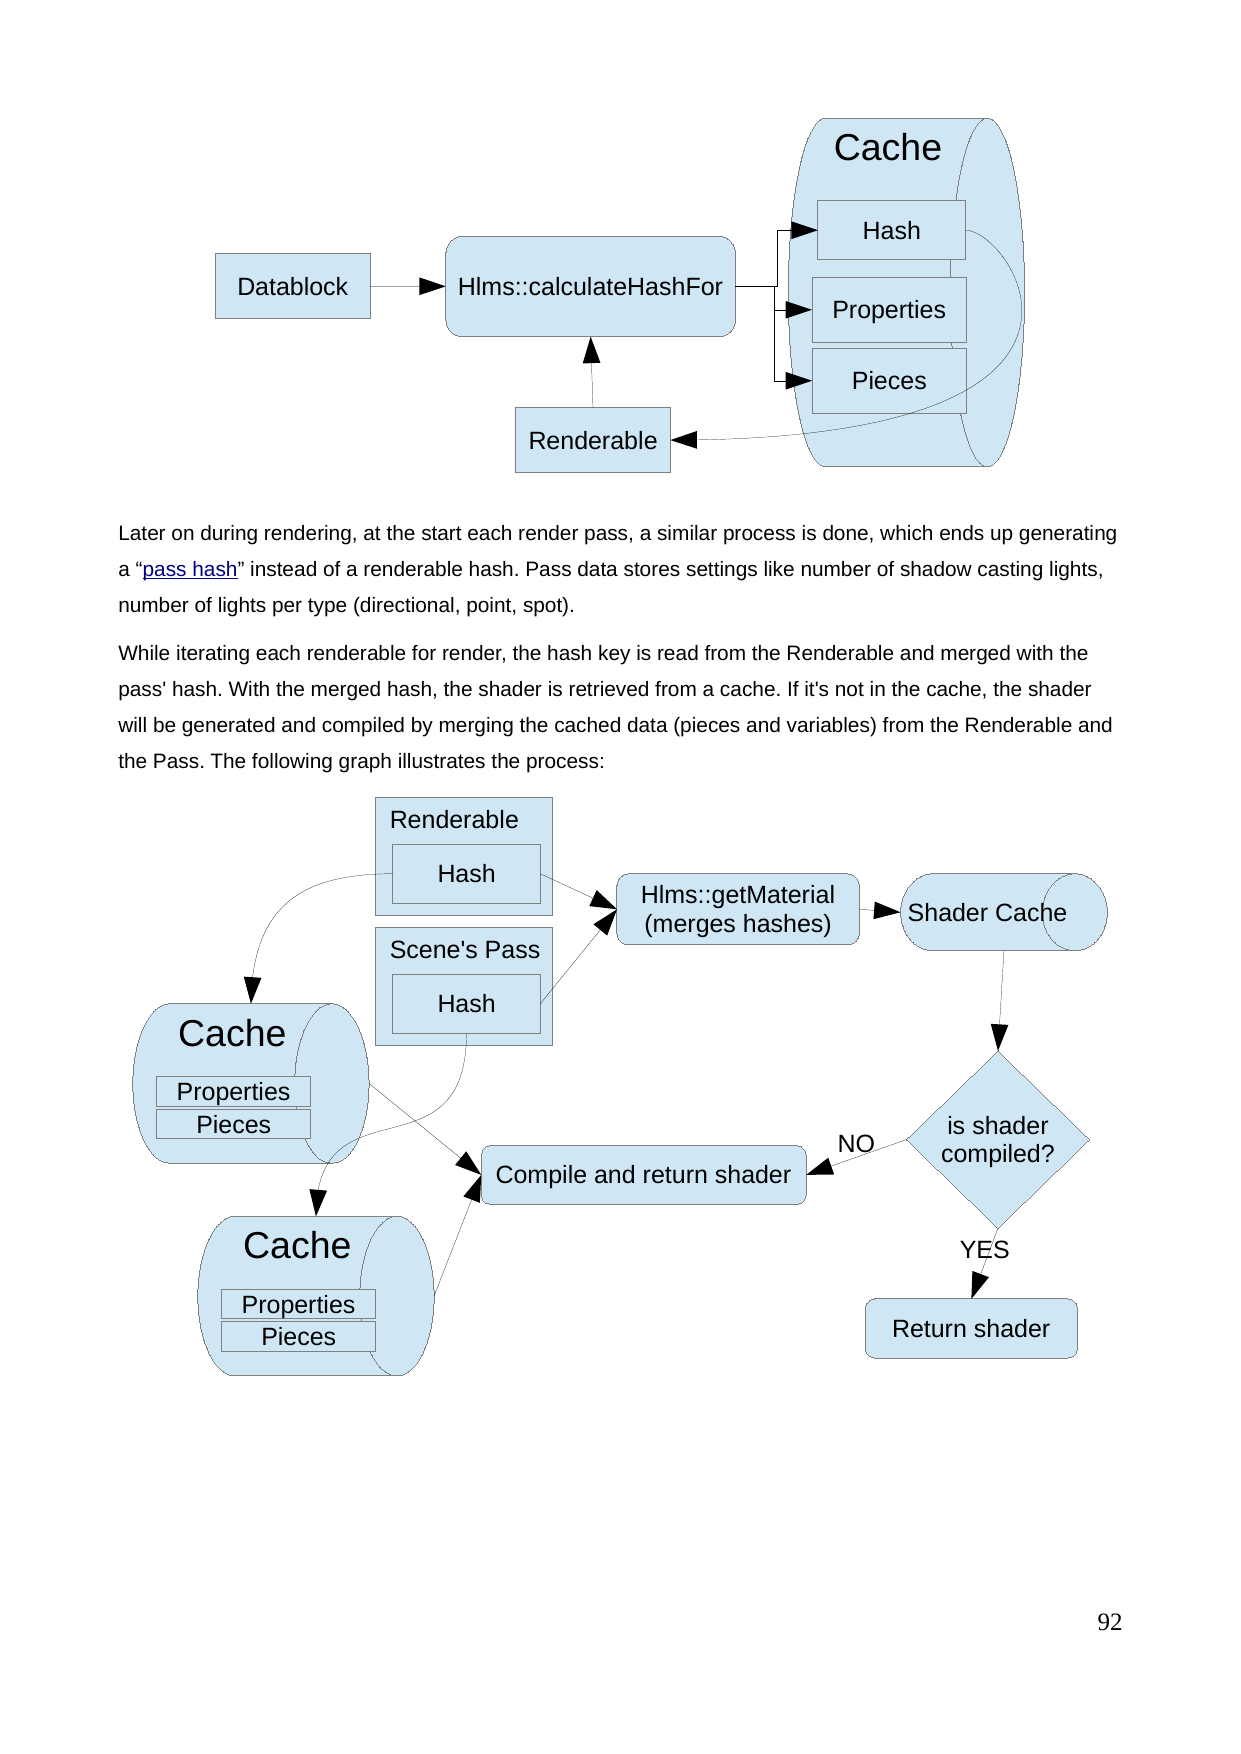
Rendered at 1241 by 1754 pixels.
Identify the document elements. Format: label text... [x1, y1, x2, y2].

text Later on during rendering, at the start each render pass, a similar process is done, which ends up generating a “pass hash” instead of a renderable hash. Pass data stores settings like number of shadow casting lights, number of lights per type (directional, point, spot). [118, 521, 1122, 617]
text While iterating each renderable for render, the hash key is read from the Renderable and merged with the pass' hash. With the merged hash, the shader is retrieved from a cache. If it's not in the cache, the shader will be generated and compiled by merging the cached data (pieces and variables) from the Renderable and the Pass. The following graph illustrates the process: [118, 641, 1122, 773]
